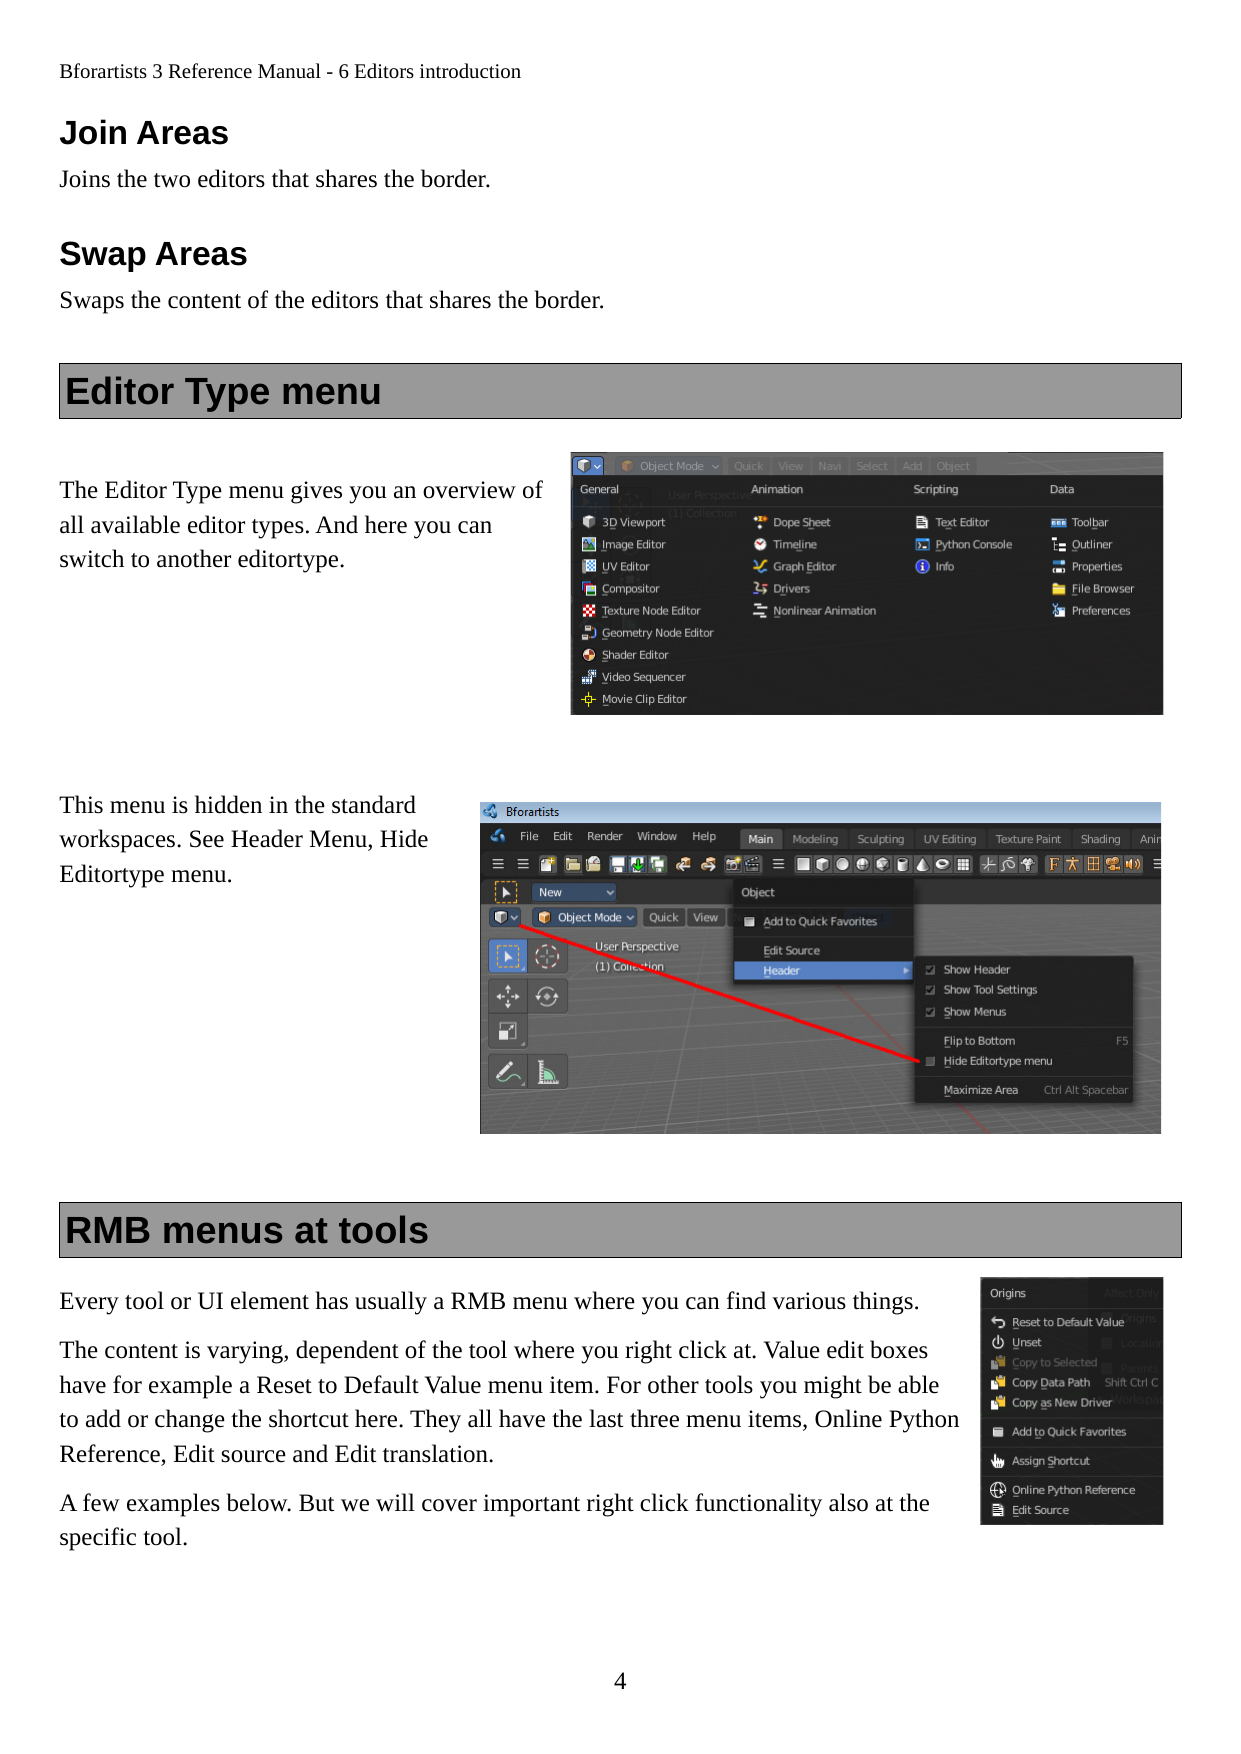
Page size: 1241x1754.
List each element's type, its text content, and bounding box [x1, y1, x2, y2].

text This menu is hidden in the standard workspaces. See Header Menu, Hide Editortype menu. [59, 790, 1181, 887]
picture [480, 802, 1162, 1134]
table_header Editor Type menu [60, 364, 1181, 418]
table_header RMB menus at tools [60, 1203, 1181, 1257]
subtitle Swap Areas [59, 234, 1181, 272]
subtitle Join Areas [59, 113, 1181, 151]
picture [570, 452, 1164, 715]
text Every tool or UI element has usually a RMB menu where you can find various things. [59, 1286, 980, 1315]
text The Editor Type menu gives you an overview of all available editor types. And here you can switch to another editortype. [59, 475, 570, 573]
text Joins the two editors that shares the border. [59, 164, 1181, 192]
text Swaps the content of the editors that shares the border. [59, 285, 1181, 313]
text A few examples below. But we will cover important right click functionality also at the specific tool. [59, 1488, 1181, 1551]
picture [980, 1277, 1164, 1525]
text The content is varying, dependent of the tool where you right click at. Value edit boxes have for example a Reset to Default Value menu item. For other tools you might be able to add or change the shortcut here. They all have the last three menu items, Online Python Reference, Edit source and Edit translation. [59, 1335, 980, 1467]
